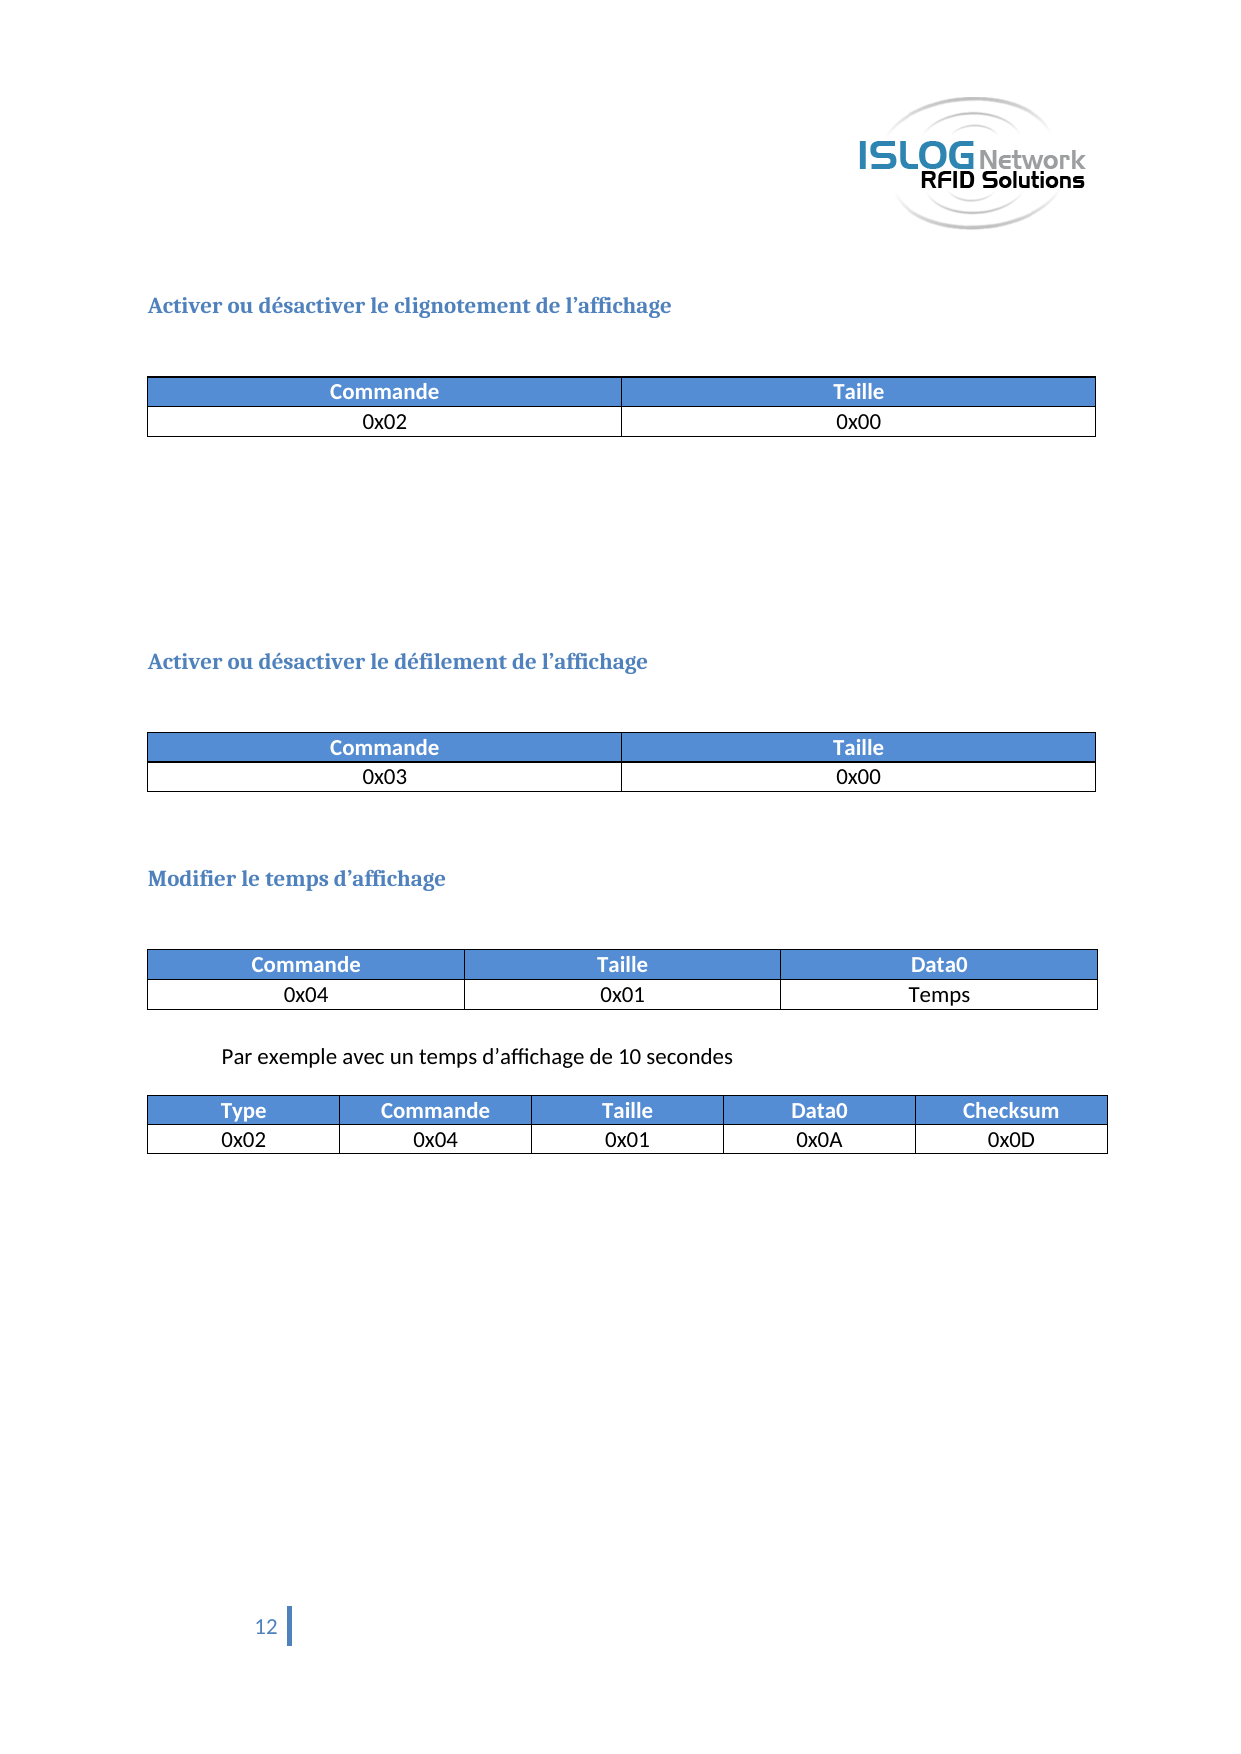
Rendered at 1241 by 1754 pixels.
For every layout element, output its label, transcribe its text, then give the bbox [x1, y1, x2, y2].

table_cell 0x0D [916, 1125, 1107, 1153]
subtitle Activer ou désactiver le défilement de l’affichage [148, 649, 1093, 675]
table_header Data0 [781, 950, 1097, 979]
table_header Taille [622, 378, 1095, 406]
table_cell 0x00 [622, 407, 1095, 436]
table_header Type [148, 1096, 339, 1124]
table_cell Temps [781, 980, 1097, 1009]
table_header Data0 [724, 1096, 915, 1124]
table_cell 0x04 [148, 980, 464, 1009]
subtitle Modifier le temps d’affichage [148, 866, 1093, 892]
table_cell 0x01 [465, 980, 780, 1009]
table_cell 0x04 [340, 1125, 531, 1153]
table_cell 0x01 [532, 1125, 723, 1153]
table_header Taille [465, 950, 780, 979]
table_header Commande [148, 378, 621, 406]
table_header Commande [340, 1096, 531, 1124]
table_cell 0x0A [724, 1125, 915, 1153]
table_header Taille [622, 733, 1095, 761]
table_cell 0x02 [148, 407, 621, 436]
table_header Commande [148, 950, 464, 979]
subtitle Activer ou désactiver le clignotement de l’affichage [148, 293, 1093, 319]
table_cell 0x02 [148, 1125, 339, 1153]
table_cell 0x03 [148, 763, 621, 791]
table_cell 0x00 [622, 763, 1095, 791]
text Par exemple avec un temps d’affichage de 10 secondes [148, 1010, 1093, 1070]
table_header Checksum [916, 1096, 1107, 1124]
table_header Taille [532, 1096, 723, 1124]
table_header Commande [148, 733, 621, 761]
